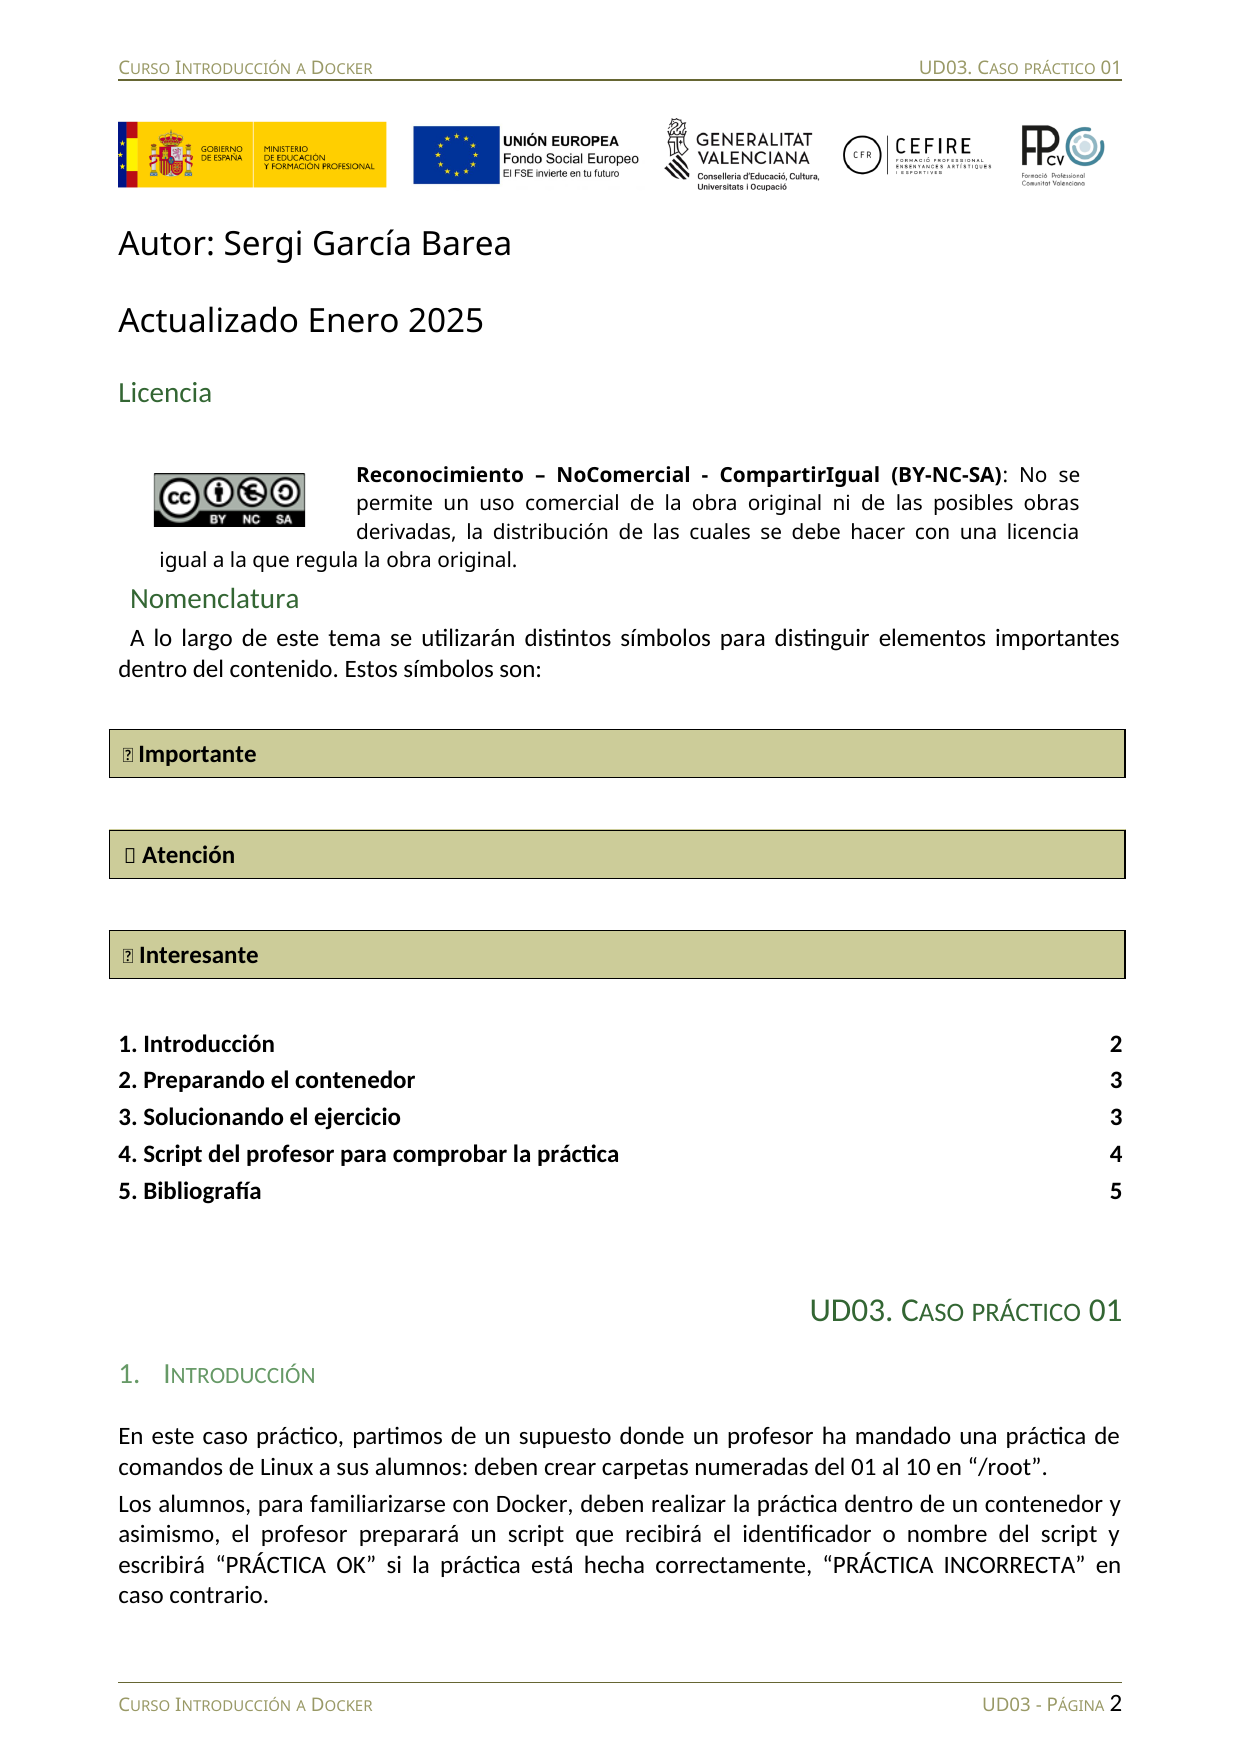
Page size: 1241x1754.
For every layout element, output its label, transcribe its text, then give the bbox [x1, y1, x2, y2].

text UD03. Caso práctico 01 [118, 1289, 1122, 1330]
text Reconocimiento – NoComercial - CompartirIgual (BY-NC-SA): No se permite un uso comercial de la obra original ni de las posibles obras derivadas, la distribución de las cuales se debe hacer con una licencia igual a la que regula la obra original. [159, 460, 1080, 574]
text 💬 Interesante [110, 931, 1124, 978]
text 1. Introducción 2 [118, 1028, 1122, 1058]
text Actualizado Enero 2025 [118, 297, 1122, 342]
text ❕ Atención [110, 831, 1124, 878]
text 📖 Importante [110, 730, 1124, 777]
text Licencia [118, 374, 1122, 410]
picture [118, 118, 1122, 191]
text 2. Preparando el contenedor 3 [118, 1065, 1122, 1095]
picture [153, 473, 306, 527]
text 4. Script del profesor para comprobar la práctica 4 [118, 1138, 1122, 1169]
text En este caso práctico, partimos de un supuesto donde un profesor ha mandado una práctica de comandos de Linux a sus alumnos: deben crear carpetas numeradas del 01 al 10 en “/root”. [118, 1420, 1122, 1481]
text 5. Bibliografía 5 [118, 1175, 1122, 1206]
text Autor: Sergi García Barea [118, 219, 1122, 265]
subtitle Introducción [118, 1355, 1122, 1390]
text A lo largo de este tema se utilizarán distintos símbolos para distinguir elementos importantes dentro del contenido. Estos símbolos son: [118, 622, 1122, 683]
text 3. Solucionando el ejercicio 3 [118, 1101, 1122, 1132]
text Los alumnos, para familiarizarse con Docker, deben realizar la práctica dentro de un contenedor y asimismo, el profesor preparará un script que recibirá el identificador o nombre del script y escribirá “PRÁCTICA OK” si la práctica está hecha correctamente, “PRÁCTICA INCORRECTA” en caso contrario. [118, 1488, 1122, 1610]
text Nomenclatura [118, 580, 1122, 616]
